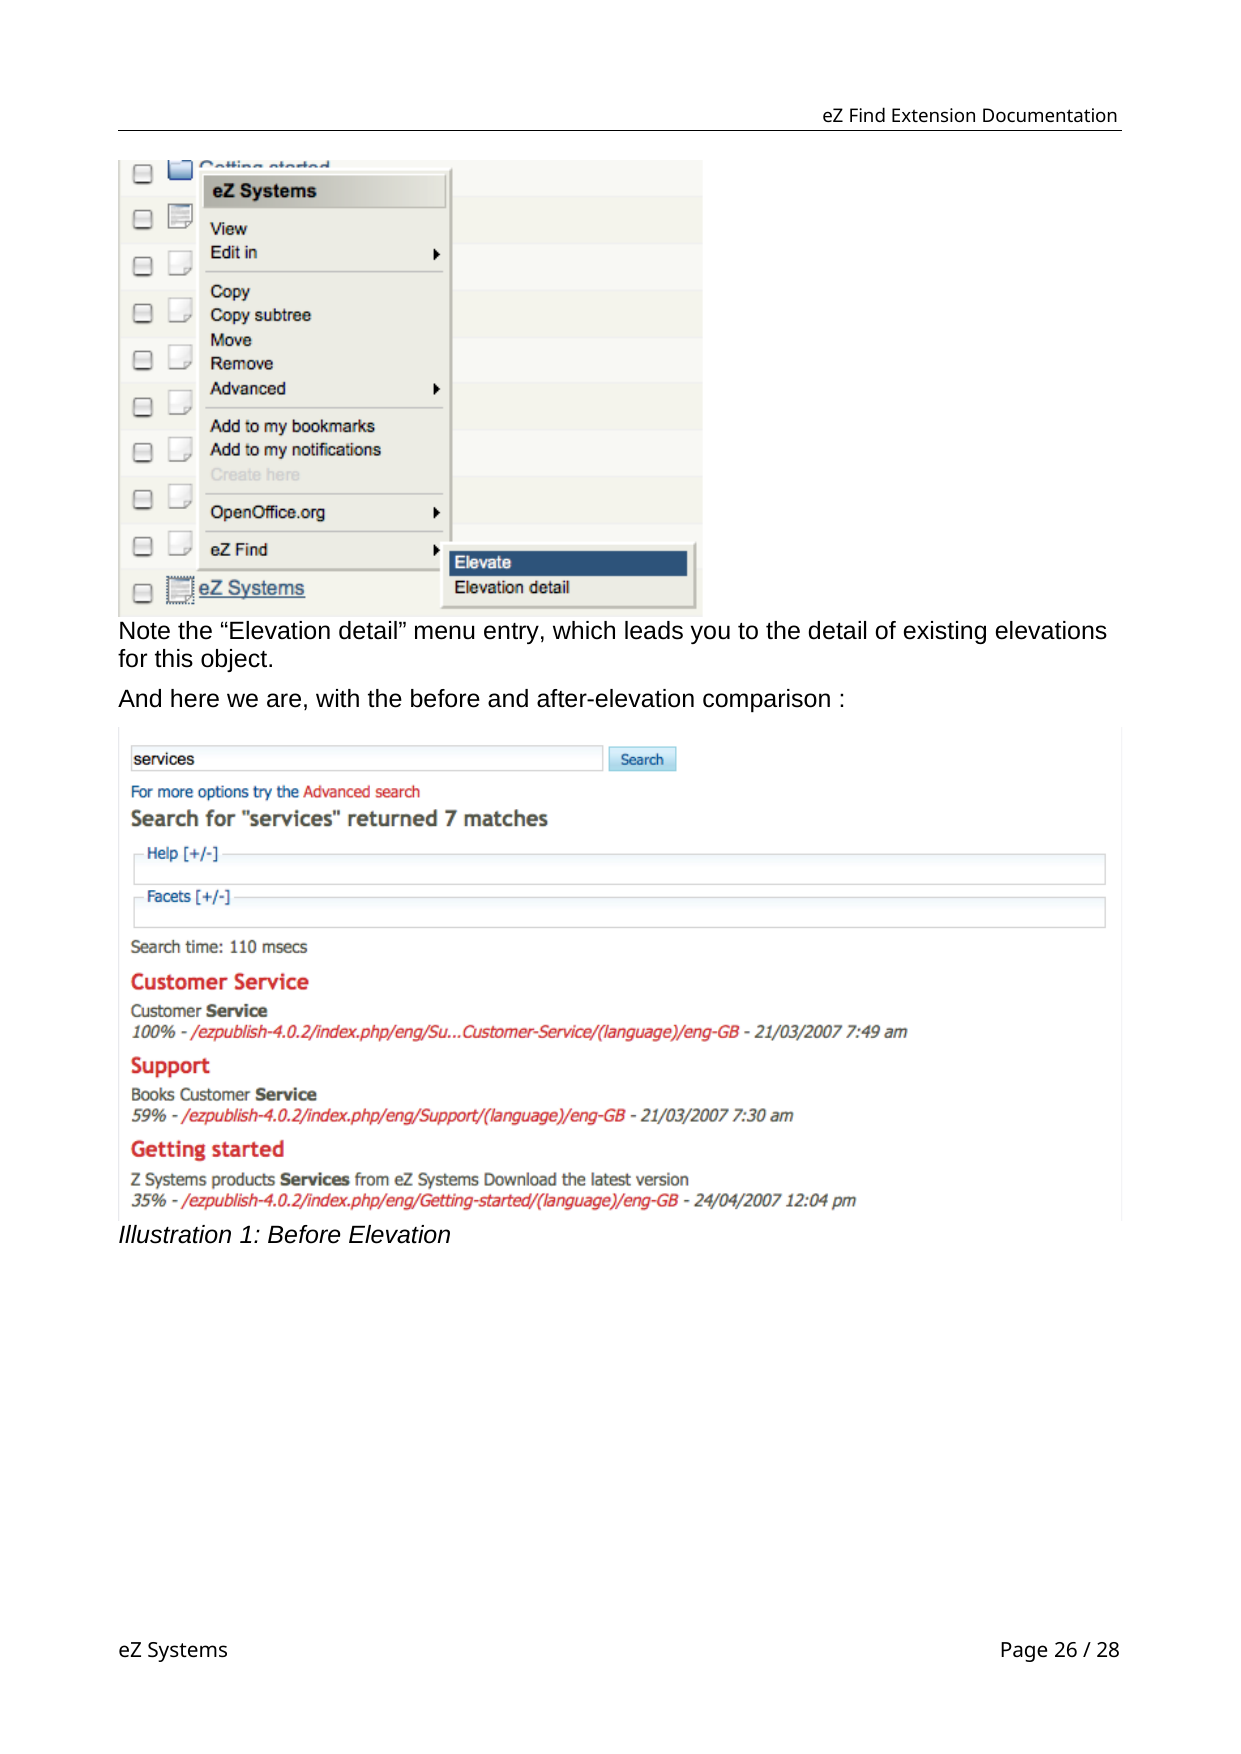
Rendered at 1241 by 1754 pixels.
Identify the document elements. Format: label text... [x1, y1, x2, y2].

picture [118, 160, 703, 617]
picture [118, 727, 1123, 1221]
text Illustration 1: Before Elevation [118, 1221, 1122, 1249]
text And here we are, with the before and after-elevation comparison : [118, 685, 1122, 713]
text Note the “Elevation detail” menu entry, which leads you to the detail of existing elevations for this object. [118, 617, 1122, 673]
